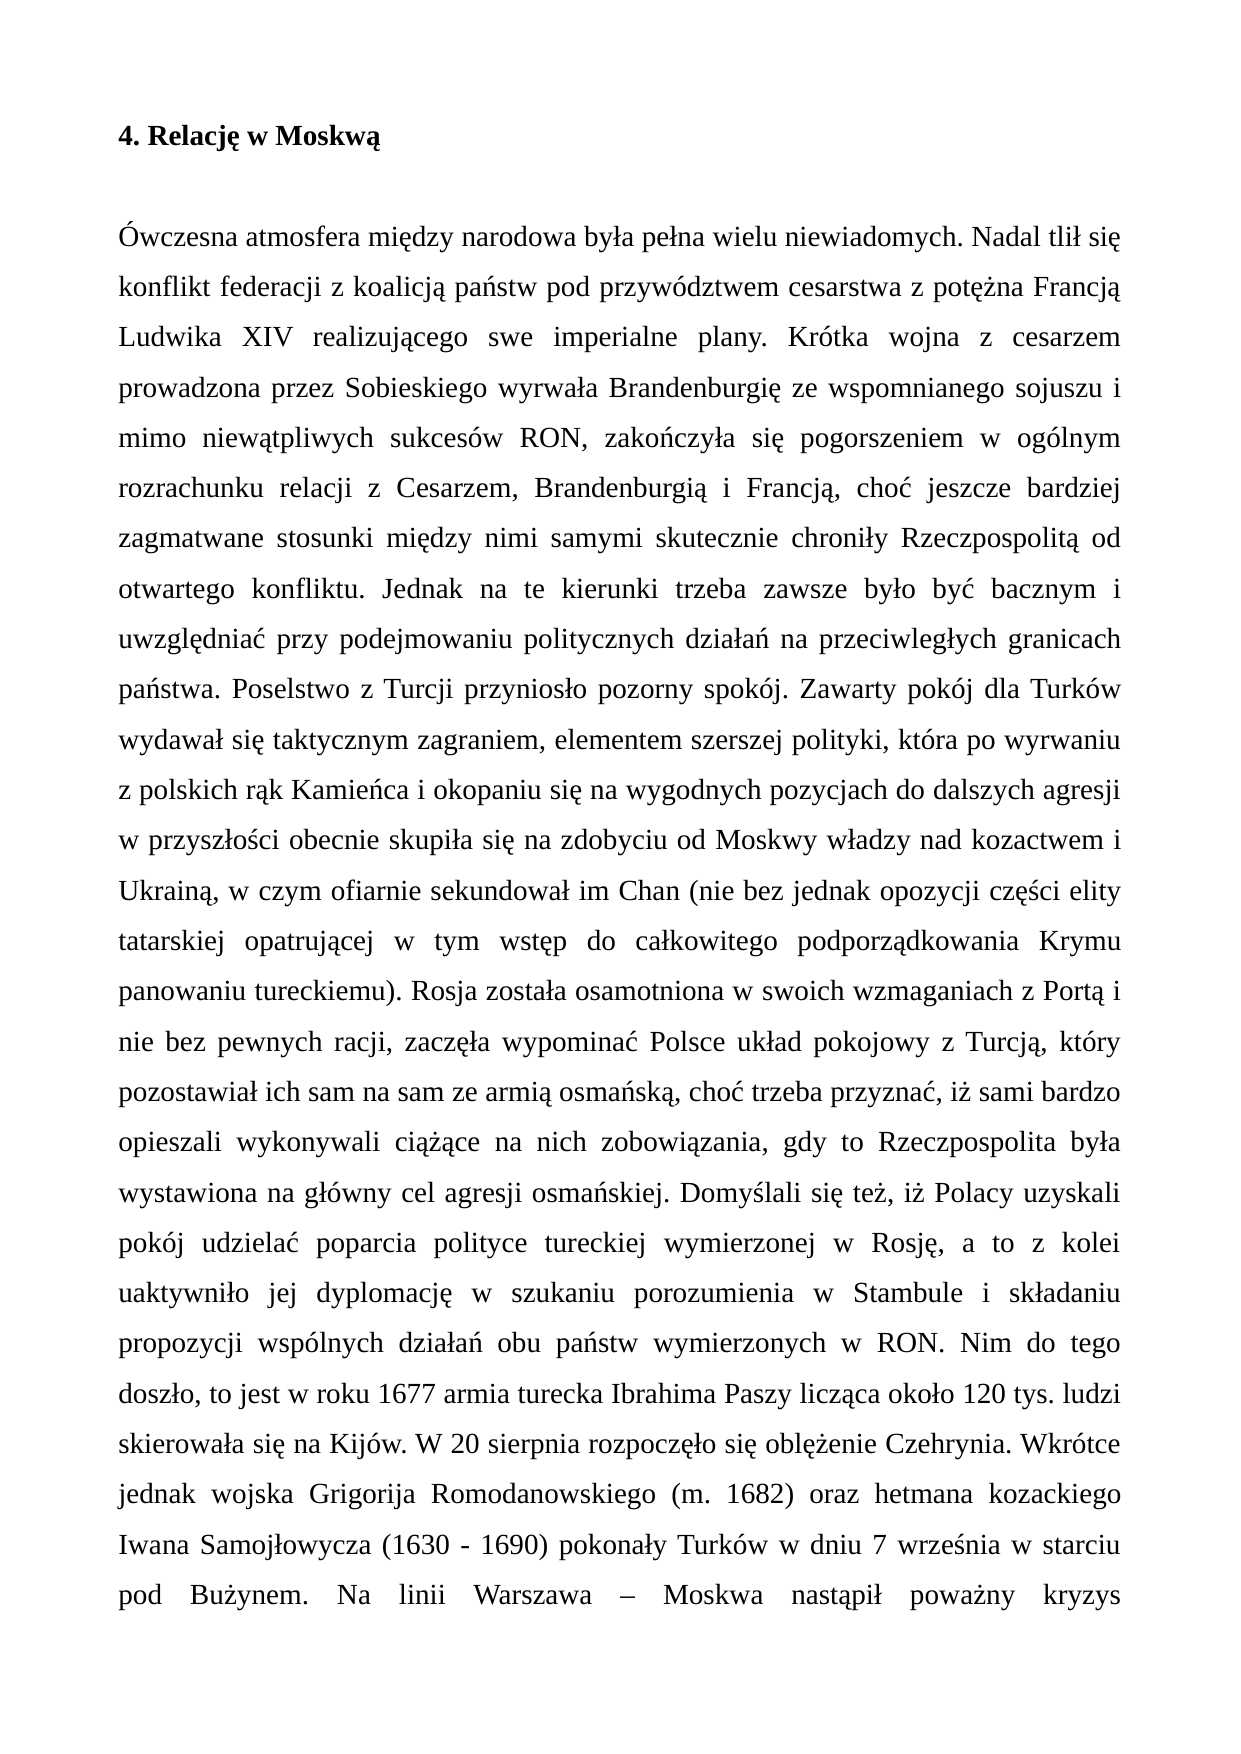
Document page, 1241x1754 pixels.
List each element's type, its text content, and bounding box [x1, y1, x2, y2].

text Ówczesna atmosfera między narodowa była pełna wielu niewiadomych. Nadal tlił się konflikt federacji z koalicją państw pod przywództwem cesarstwa z potężna Francją Ludwika XIV realizującego swe imperialne plany. Krótka wojna z cesarzem prowadzona przez Sobieskiego wyrwała Brandenburgię ze wspomnianego sojuszu i mimo niewątpliwych sukcesów RON, zakończyła się pogorszeniem w ogólnym rozrachunku relacji z Cesarzem, Brandenburgią i Francją, choć jeszcze bardziej zagmatwane stosunki między nimi samymi skutecznie chroniły Rzeczpospolitą od otwartego konfliktu. Jednak na te kierunki trzeba zawsze było być bacznym i uwzględniać przy podejmowaniu politycznych działań na przeciwległych granicach państwa. Poselstwo z Turcji przyniosło pozorny spokój. Zawarty pokój dla Turków wydawał się taktycznym zagraniem, elementem szerszej polityki, która po wyrwaniu z polskich rąk Kamieńca i okopaniu się na wygodnych pozycjach do dalszych agresji w przyszłości obecnie skupiła się na zdobyciu od Moskwy władzy nad kozactwem i Ukrainą, w czym ofiarnie sekundował im Chan (nie bez jednak opozycji części elity tatarskiej opatrującej w tym wstęp do całkowitego podporządkowania Krymu panowaniu tureckiemu). Rosja została osamotniona w swoich wzmaganiach z Portą i nie bez pewnych racji, zaczęła wypominać Polsce układ pokojowy z Turcją, który pozostawiał ich sam na sam ze armią osmańską, choć trzeba przyznać, iż sami bardzo opieszali wykonywali ciążące na nich zobowiązania, gdy to Rzeczpospolita była wystawiona na główny cel agresji osmańskiej. Domyślali się też, iż Polacy uzyskali pokój udzielać poparcia polityce tureckiej wymierzonej w Rosję, a to z kolei uaktywniło jej dyplomację w szukaniu porozumienia w Stambule i składaniu propozycji wspólnych działań obu państw wymierzonych w RON. Nim do tego doszło, to jest w roku 1677 armia turecka Ibrahima Paszy licząca około 120 tys. ludzi skierowała się na Kijów. W 20 sierpnia rozpoczęło się oblężenie Czehrynia. Wkrótce jednak wojska Grigorija Romodanowskiego (m. 1682) oraz hetmana kozackiego Iwana Samojłowycza (1630 - 1690) pokonały Turków w dniu 7 września w starciu pod Bużynem. Na linii Warszawa – Moskwa nastąpił poważny kryzys [118, 219, 1122, 1611]
text 4. Relację w Moskwą [118, 118, 1122, 152]
